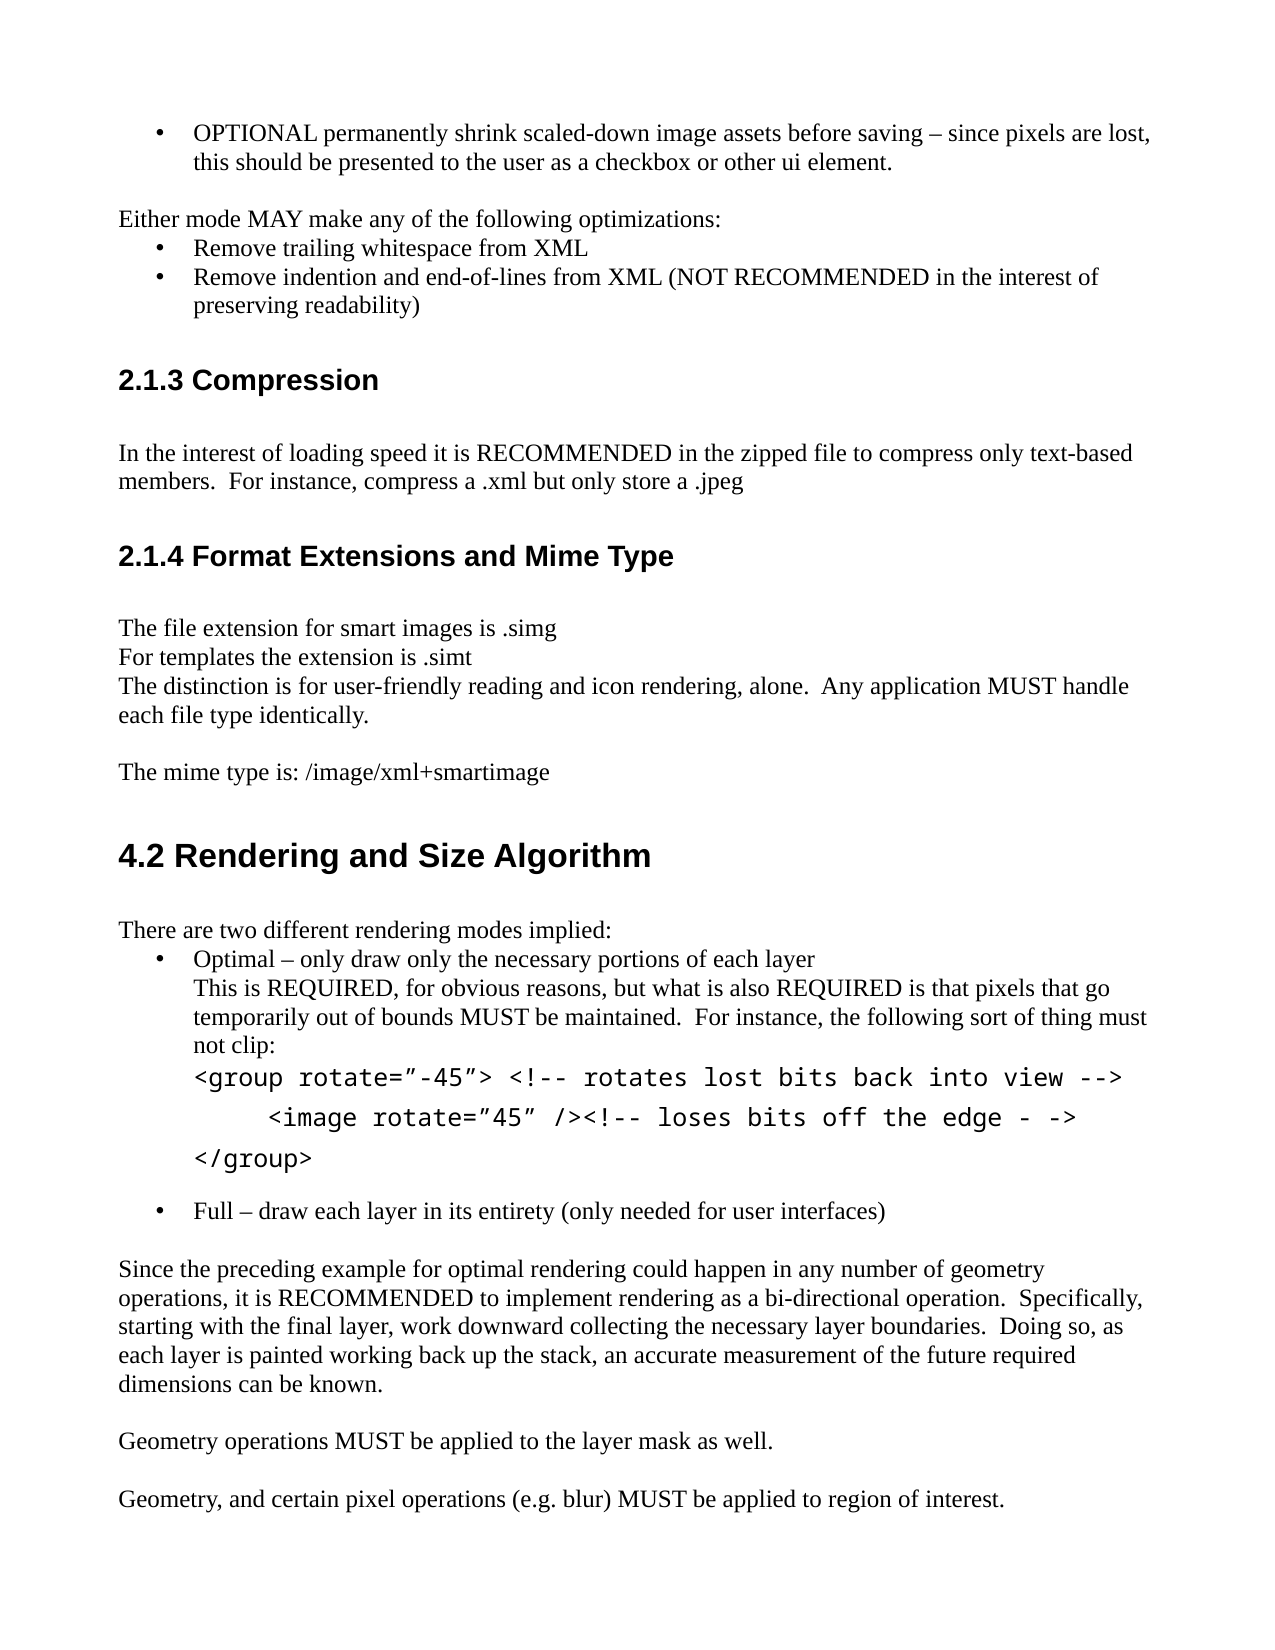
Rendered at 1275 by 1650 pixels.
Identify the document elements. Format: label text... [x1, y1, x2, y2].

text The file extension for smart images is .simg [118, 613, 1157, 642]
text In the interest of loading speed it is RECOMMENDED in the zipped file to compress only text-based members. For instance, compress a .xml but only store a .jpeg [118, 438, 1157, 495]
list Remove indention and end-of-lines from XML (NOT RECOMMENDED in the interest of preserving readability) [156, 262, 1157, 319]
text There are two different rendering modes implied: [118, 916, 1157, 944]
subtitle 2.1.3 Compression [118, 363, 1157, 396]
text Geometry, and certain pixel operations (e.g. blur) MUST be applied to region of interest. [118, 1484, 1157, 1513]
text Since the preceding example for optimal rendering could happen in any number of geometry operations, it is RECOMMENDED to implement rendering as a bi-directional operation. Specifically, starting with the final layer, work downward collecting the necessary layer boundaries. Doing so, as each layer is painted working back up the stack, an accurate measurement of the future required dimensions can be known. [118, 1254, 1157, 1398]
list OPTIONAL permanently shrink scaled-down image assets before saving – since pixels are lost, this should be presented to the user as a checkbox or other ui element. [156, 118, 1157, 176]
text Geometry operations MUST be applied to the layer mask as well. [118, 1426, 1157, 1455]
text Either mode MAY make any of the following optimizations: [118, 204, 1157, 233]
list Remove trailing whitespace from XML [156, 233, 1157, 262]
list <group rotate=”-45”> <!-- rotates lost bits back into view --> <image rotate=”45” /><!-- loses bits off the edge - -> </group> [156, 1059, 1157, 1175]
list Optimal – only draw only the necessary portions of each layer This is REQUIRED, for obvious reasons, but what is also REQUIRED is that pixels that go temporarily out of bounds MUST be maintained. For instance, the following sort of thing must not clip: [156, 944, 1157, 1059]
list Full – draw each layer in its entirety (only needed for user interfaces) [156, 1196, 1157, 1225]
text For templates the extension is .simt [118, 642, 1157, 671]
subtitle 4.2 Rendering and Size Algorithm [118, 836, 1157, 874]
text The distinction is for user-friendly reading and icon rendering, alone. Any application MUST handle each file type identically. [118, 671, 1157, 728]
text The mime type is: /image/xml+smartimage [118, 757, 1157, 786]
subtitle 2.1.4 Format Extensions and Mime Type [118, 538, 1157, 572]
